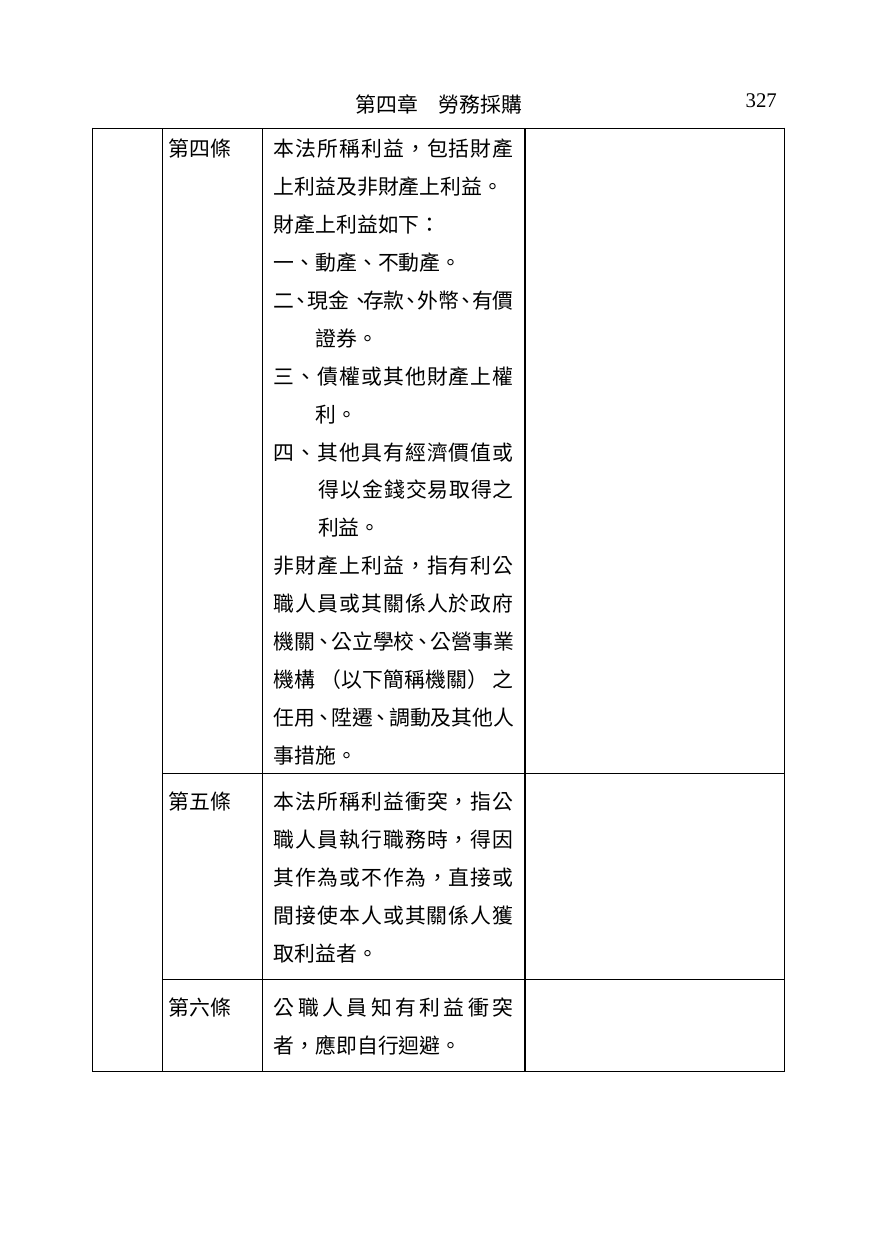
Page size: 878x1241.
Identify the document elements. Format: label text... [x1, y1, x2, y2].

table_cell 第四條 [163, 129, 262, 773]
table_cell 本法所稱利益，包括財產上利益及非財產上利益。 財產上利益如下： 一、動產、不動產。 二、現金、存款、外幣、有價證券。 三、債權或其他財產上權利。 四、其他具有經濟價值或得以金錢交易取得之利益。 非財產上利益，指有利公職人員或其關係人於政府機關、公立學校、公營事業機構 （以下簡稱機關） 之任用、陞遷、調動及其他人事措施。 [263, 129, 524, 773]
table_cell 第五條 [163, 774, 262, 979]
table_cell 公職人員知有利益衝突者，應即自行迴避。 [263, 980, 524, 1071]
table_cell 本法所稱利益衝突，指公職人員執行職務時，得因其作為或不作為，直接或間接使本人或其關係人獲取利益者。 [263, 774, 524, 979]
table_cell [526, 774, 784, 979]
table_cell [526, 129, 784, 773]
table_cell [93, 129, 162, 1071]
table_cell 第六條 [163, 980, 262, 1071]
table_cell [526, 980, 784, 1071]
